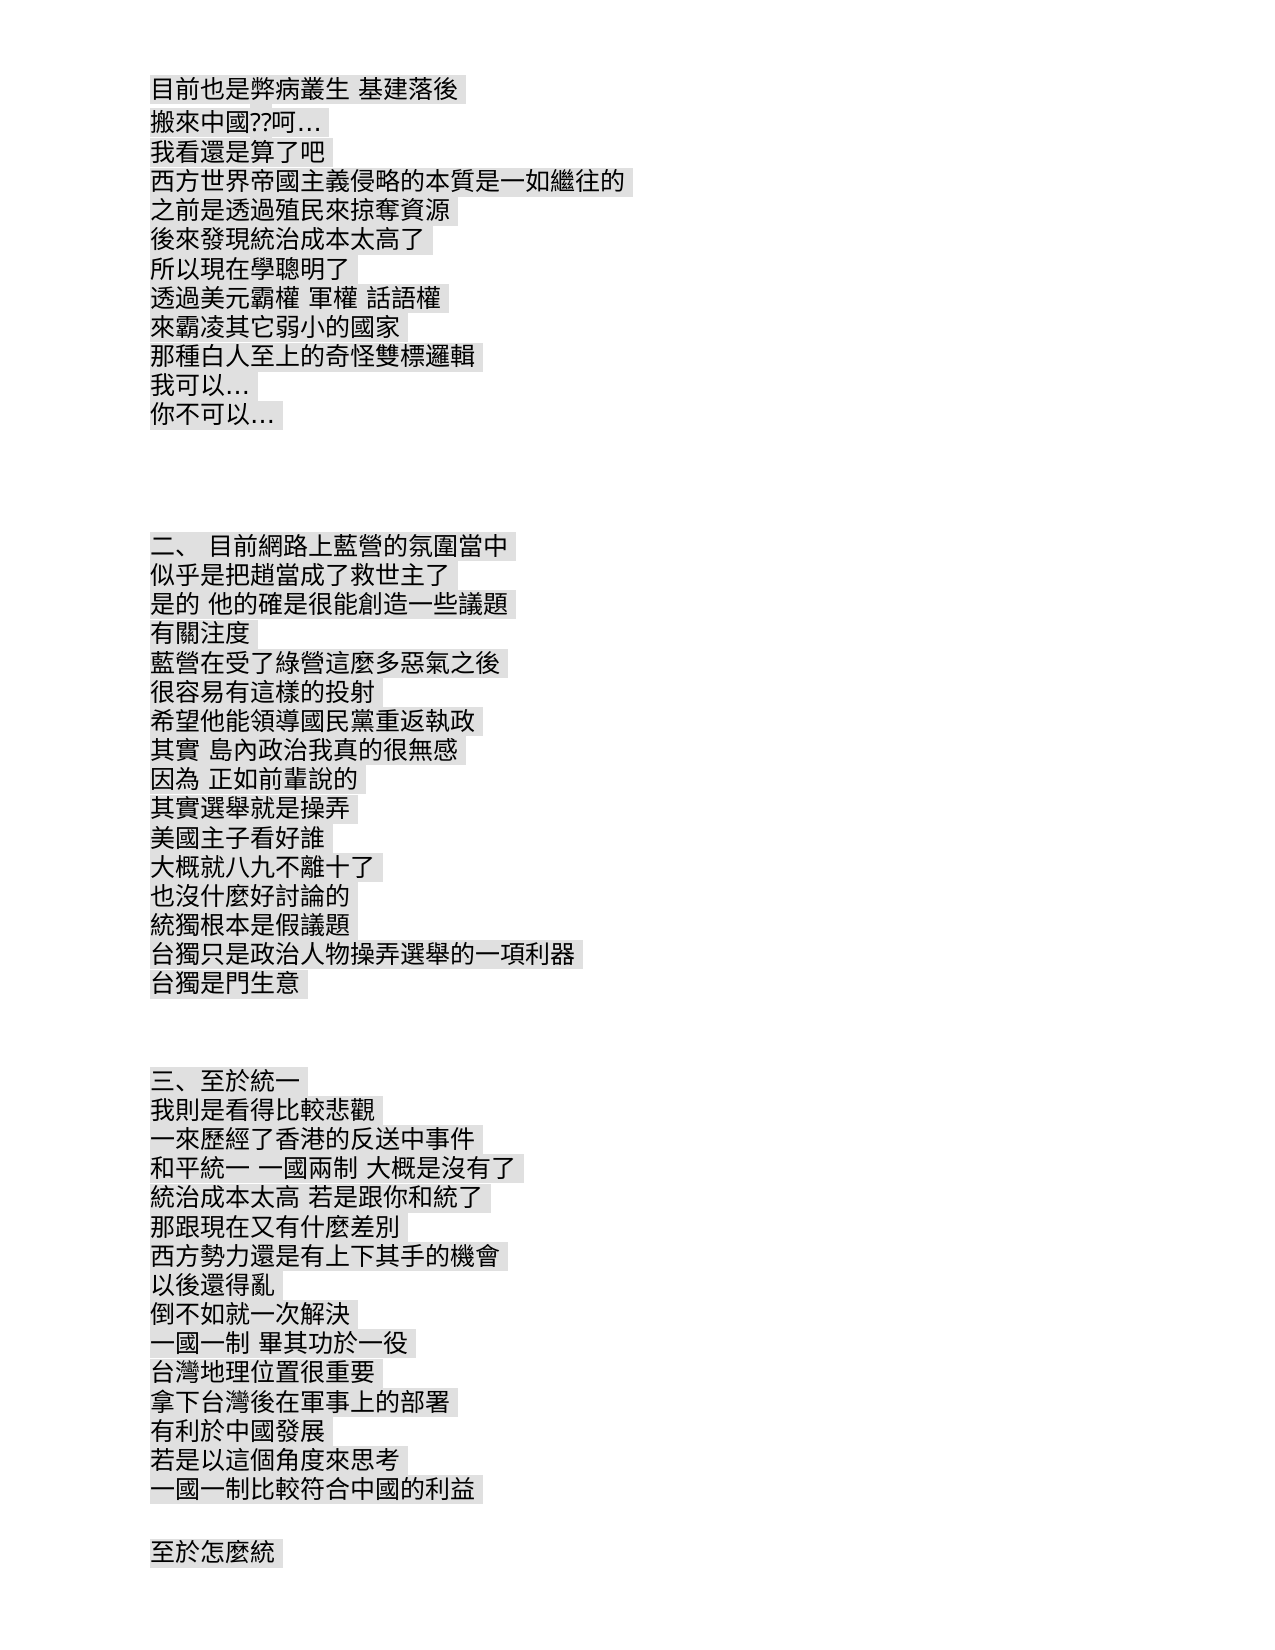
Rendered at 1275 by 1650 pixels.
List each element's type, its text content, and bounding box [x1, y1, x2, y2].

text 目前也是弊病叢生 基建落後 搬來中國??呵… 我看還是算了吧 西方世界帝國主義侵略的本質是一如繼往的 之前是透過殖民來掠奪資源 後來發現統治成本太高了 所以現在學聰明了 透過美元霸權 軍權 話語權 來霸凌其它弱小的國家 那種白人至上的奇怪雙標邏輯 我可以… 你不可以… 二、 目前網路上藍營的氛圍當中 似乎是把趙當成了救世主了 是的 他的確是很能創造一些議題 有關注度 藍營在受了綠營這麼多惡氣之後 很容易有這樣的投射 希望他能領導國民黨重返執政 其實 島內政治我真的很無感 因為 正如前輩說的 其實選舉就是操弄 美國主子看好誰 大概就八九不離十了 也沒什麼好討論的 統獨根本是假議題 台獨只是政治人物操弄選舉的一項利器 台獨是門生意 三、至於統一 我則是看得比較悲觀 一來歷經了香港的反送中事件 和平統一 一國兩制 大概是沒有了 統治成本太高 若是跟你和統了 那跟現在又有什麼差別 西方勢力還是有上下其手的機會 以後還得亂 倒不如就一次解決 一國一制 畢其功於一役 台灣地理位置很重要 拿下台灣後在軍事上的部署 有利於中國發展 若是以這個角度來思考 一國一制比較符合中國的利益 至於怎麼統 [150, 75, 1125, 1568]
